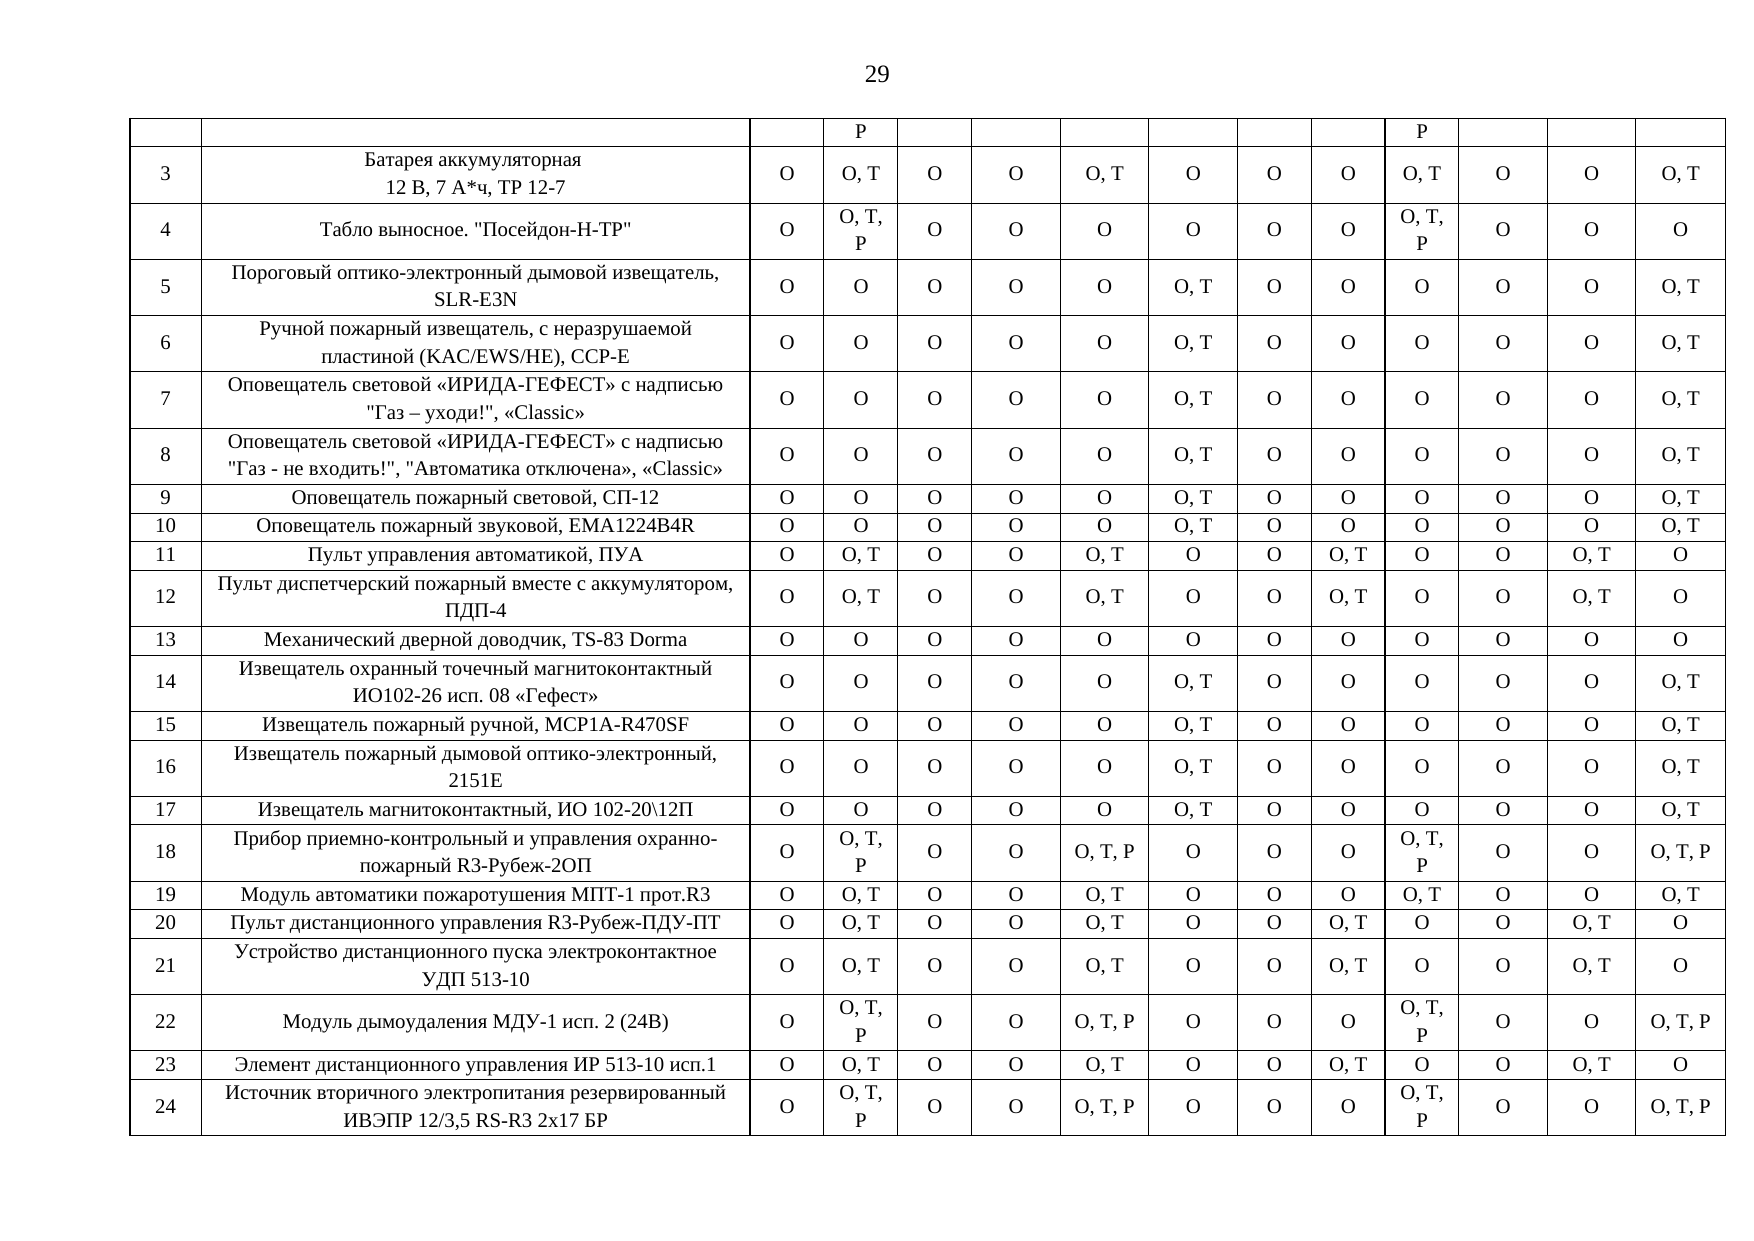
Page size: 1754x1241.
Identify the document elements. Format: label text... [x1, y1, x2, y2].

table_cell O [751, 542, 823, 570]
table_cell O [1312, 485, 1384, 512]
table_cell O [751, 571, 823, 626]
table_cell Механический дверной доводчик, TS-83 Dorma [202, 627, 749, 654]
table_cell O [1386, 542, 1458, 570]
table_cell О [1312, 995, 1384, 1050]
table_cell О, Т [824, 147, 897, 202]
table_cell О [1636, 204, 1725, 259]
table_cell О [1548, 1080, 1635, 1135]
table_cell O [1548, 485, 1635, 512]
table_cell O [972, 1051, 1060, 1079]
table_cell О, Т [1636, 485, 1725, 512]
table_cell О, Т [1149, 260, 1237, 315]
table_cell О [972, 204, 1060, 259]
table_cell O [1459, 571, 1547, 626]
table_cell О, Т [1636, 514, 1725, 541]
table_cell О, Т [1061, 939, 1148, 994]
table_cell О [1149, 627, 1237, 654]
table_cell 11 [131, 542, 201, 570]
table_cell O [1061, 514, 1148, 541]
table_cell О [751, 882, 823, 909]
table_cell O [1459, 514, 1547, 541]
table_cell O [1061, 741, 1148, 796]
table_cell Модуль автоматики пожаротушения МПТ-1 прот.R3 [202, 882, 749, 909]
table_cell 6 [131, 316, 201, 371]
table_cell Источник вторичного электропитания резервированный ИВЭПР 12/3,5 RS-R3 2х17 БР [202, 1080, 749, 1135]
table_cell О [1459, 204, 1547, 259]
table_cell O [1386, 656, 1458, 711]
table_cell O [1548, 797, 1635, 824]
table_cell O [972, 797, 1060, 824]
table_cell О [1636, 627, 1725, 654]
table_cell O [1061, 797, 1148, 824]
table_cell O [1061, 260, 1148, 315]
table_cell О [1312, 147, 1384, 202]
table_cell Извещатель пожарный дымовой оптико-электронный, 2151Е [202, 741, 749, 796]
table_cell O [1636, 1051, 1725, 1079]
table_cell O [972, 939, 1060, 994]
table_cell O [751, 797, 823, 824]
table_cell О, Т, Р [1061, 825, 1148, 881]
table_cell O [1238, 712, 1311, 739]
table_cell О [972, 825, 1060, 881]
table_cell O [898, 741, 971, 796]
table_cell O [972, 372, 1060, 427]
table_cell O [1149, 939, 1237, 994]
table_cell О, Т [1149, 429, 1237, 484]
table_cell O [1386, 1051, 1458, 1079]
table_cell О, Т [1636, 712, 1725, 739]
table_cell О [1238, 147, 1311, 202]
table_cell О, Т, Р [1061, 995, 1148, 1050]
table_cell O [1548, 656, 1635, 711]
table_cell O [1548, 429, 1635, 484]
table_cell О, Т [1548, 910, 1635, 938]
table_cell [1459, 119, 1547, 146]
table_cell O [1386, 571, 1458, 626]
table_cell Р [1386, 119, 1458, 146]
table_cell О [1548, 204, 1635, 259]
table_cell О, Т [1636, 147, 1725, 202]
table_cell О [824, 627, 897, 654]
table_cell О, Т [1548, 571, 1635, 626]
table_cell О, Т, Р [824, 1080, 897, 1135]
table_cell O [898, 429, 971, 484]
table_cell O [1548, 514, 1635, 541]
table_cell O [1386, 910, 1458, 938]
table_cell [751, 119, 823, 146]
table_cell О [1312, 204, 1384, 259]
table_cell О, Т, Р [824, 825, 897, 881]
table_cell О, Т [1149, 741, 1237, 796]
table_cell O [972, 741, 1060, 796]
table_cell O [1312, 260, 1384, 315]
table_cell O [1061, 485, 1148, 512]
table_cell O [1459, 1051, 1547, 1079]
table_cell O [898, 910, 971, 938]
table_cell 24 [131, 1080, 201, 1135]
table_cell O [1548, 741, 1635, 796]
table_cell О [1548, 825, 1635, 881]
table_cell O [751, 514, 823, 541]
table_cell О, Т [824, 910, 897, 938]
table_cell О, Т [1636, 882, 1725, 909]
table_cell O [1459, 429, 1547, 484]
table_cell [1636, 119, 1725, 146]
table_cell О [1548, 882, 1635, 909]
table_cell Оповещатель пожарный звуковой, EMA1224B4R [202, 514, 749, 541]
table_cell О, Т [1312, 1051, 1384, 1079]
table_cell O [1312, 712, 1384, 739]
table_cell 14 [131, 656, 201, 711]
table_cell O [1238, 260, 1311, 315]
table_cell O [824, 656, 897, 711]
table_cell О [1149, 825, 1237, 881]
table_cell О, Т, Р [1636, 995, 1725, 1050]
table_cell Оповещатель световой «ИРИДА-ГЕФЕСТ» с надписью "Газ - не входить!", "Автоматика отключена», «Classic» [202, 429, 749, 484]
table_cell Пульт диспетчерский пожарный вместе с аккумулятором, ПДП-4 [202, 571, 749, 626]
table_cell О [751, 825, 823, 881]
table_cell О [1312, 1080, 1384, 1135]
table_cell Извещатель охранный точечный магнитоконтактный ИО102-26 исп. 08 «Гефест» [202, 656, 749, 711]
table_cell О, Т [1149, 485, 1237, 512]
table_cell О, Т [1548, 542, 1635, 570]
table_cell O [1386, 485, 1458, 512]
table_cell О, Т [1636, 797, 1725, 824]
table_cell [1548, 119, 1635, 146]
table_cell 21 [131, 939, 201, 994]
table_cell О [1459, 995, 1547, 1050]
table_cell O [972, 514, 1060, 541]
table_cell О, Т [1061, 882, 1148, 909]
table_cell О, Т, Р [1386, 204, 1458, 259]
table_cell O [972, 542, 1060, 570]
table_cell 18 [131, 825, 201, 881]
table_cell О, Т [1149, 712, 1237, 739]
table_cell O [1238, 939, 1311, 994]
table_cell О, Т [824, 939, 897, 994]
table_cell О, Т, Р [1636, 825, 1725, 881]
table_cell Устройство дистанционного пуска электроконтактное УДП 513-10 [202, 939, 749, 994]
table_cell О, Т [1149, 372, 1237, 427]
table_cell О [972, 627, 1060, 654]
table_cell O [751, 372, 823, 427]
table_cell 22 [131, 995, 201, 1050]
table_cell О, Т [1386, 147, 1458, 202]
table_cell О [1548, 995, 1635, 1050]
table_cell O [751, 485, 823, 512]
table_cell O [751, 316, 823, 371]
table_cell О, Т [1061, 571, 1148, 626]
table_cell O [1459, 656, 1547, 711]
table_cell O [1548, 372, 1635, 427]
table_cell Модуль дымоудаления МДУ-1 исп. 2 (24В) [202, 995, 749, 1050]
table_cell [972, 119, 1060, 146]
table_cell О, Т [1312, 542, 1384, 570]
table_cell О, Т [1386, 882, 1458, 909]
table_cell O [1312, 514, 1384, 541]
table_cell О [1459, 627, 1547, 654]
table_cell O [824, 797, 897, 824]
table_cell О [1459, 1080, 1547, 1135]
table_cell O [898, 797, 971, 824]
table_cell Ручной пожарный извещатель, с неразрушаемой пластиной (KAC/EWS/HE), CCP-E [202, 316, 749, 371]
table_cell O [1238, 741, 1311, 796]
table_cell O [1459, 797, 1547, 824]
table_cell O [972, 316, 1060, 371]
table_cell 19 [131, 882, 201, 909]
table_cell O [1548, 712, 1635, 739]
table_cell О [898, 825, 971, 881]
table_cell О, Т [1149, 316, 1237, 371]
table_cell O [972, 571, 1060, 626]
table_cell [131, 119, 201, 146]
table_cell O [972, 429, 1060, 484]
table_cell O [1149, 910, 1237, 938]
table_cell O [751, 1051, 823, 1079]
table_cell O [898, 939, 971, 994]
table_cell O [1459, 542, 1547, 570]
table_cell О, Т [1636, 429, 1725, 484]
table_cell O [1459, 260, 1547, 315]
table_cell O [1312, 429, 1384, 484]
table_cell O [1636, 939, 1725, 994]
table_cell O [898, 712, 971, 739]
table_cell О [972, 1080, 1060, 1135]
table_cell O [1459, 741, 1547, 796]
table_cell О [1149, 147, 1237, 202]
table_cell O [824, 260, 897, 315]
table_cell O [824, 316, 897, 371]
table_cell 13 [131, 627, 201, 654]
table_cell Элемент дистанционного управления ИР 513-10 исп.1 [202, 1051, 749, 1079]
table_cell O [751, 939, 823, 994]
table_cell O [1149, 571, 1237, 626]
table_cell О, Т [824, 882, 897, 909]
table_cell О, Т, Р [1061, 1080, 1148, 1135]
table_cell O [1312, 316, 1384, 371]
table_cell O [751, 741, 823, 796]
table_cell 23 [131, 1051, 201, 1079]
table_cell О [1061, 204, 1148, 259]
table_cell О, Т [1061, 147, 1148, 202]
table_cell О [1459, 882, 1547, 909]
table_cell O [1459, 712, 1547, 739]
table_cell О [1149, 204, 1237, 259]
table_cell Р [824, 119, 897, 146]
table_cell О [751, 1080, 823, 1135]
table_cell 8 [131, 429, 201, 484]
table_cell O [898, 485, 971, 512]
table_cell О [898, 147, 971, 202]
table_cell О [1238, 204, 1311, 259]
table_cell O [1386, 712, 1458, 739]
table_cell O [1386, 514, 1458, 541]
table_cell O [1548, 316, 1635, 371]
table_cell O [1238, 372, 1311, 427]
table_cell O [898, 1051, 971, 1079]
table_cell О [1149, 1080, 1237, 1135]
table_cell O [1386, 429, 1458, 484]
table_cell O [1061, 316, 1148, 371]
table_cell О, Т [1149, 514, 1237, 541]
table_cell О, Т, Р [1386, 1080, 1458, 1135]
table_cell O [751, 429, 823, 484]
table_cell O [1312, 797, 1384, 824]
table_cell O [1459, 372, 1547, 427]
table_cell O [1061, 656, 1148, 711]
table_cell O [898, 372, 971, 427]
table_cell О, Т [1636, 260, 1725, 315]
table_cell Пороговый оптико-электронный дымовой извещатель, SLR-E3N [202, 260, 749, 315]
table_cell О [972, 882, 1060, 909]
table_cell 7 [131, 372, 201, 427]
table_cell О, Т, Р [824, 995, 897, 1050]
table_cell [1238, 119, 1311, 146]
table_cell O [972, 712, 1060, 739]
table_cell O [1238, 514, 1311, 541]
table_cell O [898, 260, 971, 315]
table_cell О [1548, 147, 1635, 202]
table_cell O [1238, 910, 1311, 938]
table_cell Прибор приемно-контрольный и управления охранно-пожарный R3-Рубеж-2ОП [202, 825, 749, 881]
table_cell О [972, 995, 1060, 1050]
table_cell Батарея аккумуляторная 12 В, 7 А*ч, ТР 12-7 [202, 147, 749, 202]
table_cell O [1386, 372, 1458, 427]
table_cell O [972, 656, 1060, 711]
table_cell O [824, 741, 897, 796]
table_cell О [1238, 825, 1311, 881]
table_cell O [898, 514, 971, 541]
table_cell Табло выносное. "Посейдон-Н-ТР" [202, 204, 749, 259]
table_cell O [1238, 656, 1311, 711]
table_cell О, Т [824, 571, 897, 626]
table_cell Оповещатель световой «ИРИДА-ГЕФЕСТ» с надписью "Газ – уходи!", «Classic» [202, 372, 749, 427]
table_cell Извещатель пожарный ручной, MCP1A-R470SF [202, 712, 749, 739]
table_cell Пульт дистанционного управления R3-Рубеж-ПДУ-ПТ [202, 910, 749, 938]
table_cell O [1238, 1051, 1311, 1079]
table_cell О [1149, 995, 1237, 1050]
table_cell O [1061, 429, 1148, 484]
table_cell O [1238, 485, 1311, 512]
table_cell О, Т [1312, 571, 1384, 626]
table_cell O [824, 429, 897, 484]
table_cell О, Т [1636, 741, 1725, 796]
table_cell О [898, 882, 971, 909]
table_cell O [1636, 542, 1725, 570]
table_cell О [1061, 627, 1148, 654]
table_cell O [1386, 939, 1458, 994]
table_cell О, Т, Р [824, 204, 897, 259]
table_cell О, Т [824, 542, 897, 570]
table_cell О, Т [1312, 910, 1384, 938]
table_cell O [1386, 627, 1458, 654]
table_cell О [1548, 627, 1635, 654]
table_cell O [1238, 316, 1311, 371]
table_cell O [898, 627, 971, 654]
table_cell О [1312, 627, 1384, 654]
table_cell О [1238, 882, 1311, 909]
table_cell O [1312, 741, 1384, 796]
table_cell O [1061, 372, 1148, 427]
table_cell O [1548, 260, 1635, 315]
table_cell О [972, 147, 1060, 202]
table_cell O [1459, 939, 1547, 994]
table_cell O [824, 485, 897, 512]
table_cell О, Т [1061, 1051, 1148, 1079]
table_cell О [1312, 882, 1384, 909]
table_cell О [1459, 825, 1547, 881]
table_cell O [751, 712, 823, 739]
table_cell О, Т [1636, 372, 1725, 427]
table_cell O [1459, 316, 1547, 371]
table_cell О [898, 1080, 971, 1135]
table_cell O [1459, 485, 1547, 512]
table_cell О, Т [1149, 656, 1237, 711]
table_cell O [972, 485, 1060, 512]
table_cell О, Т, Р [1636, 1080, 1725, 1135]
table_cell O [972, 910, 1060, 938]
table_cell О, Т, Р [1386, 825, 1458, 881]
table_cell O [751, 260, 823, 315]
table_cell O [1312, 372, 1384, 427]
table_cell O [898, 571, 971, 626]
table_cell О, Т [1061, 542, 1148, 570]
table_cell O [751, 627, 823, 654]
table_cell O [1238, 542, 1311, 570]
table_cell О [1149, 882, 1237, 909]
table_cell O [898, 656, 971, 711]
table_cell O [972, 260, 1060, 315]
table_cell O [898, 542, 971, 570]
table_cell O [751, 656, 823, 711]
table_cell Пульт управления автоматикой, ПУА [202, 542, 749, 570]
table_cell О [898, 995, 971, 1050]
table_cell [1149, 119, 1237, 146]
table_cell O [1386, 316, 1458, 371]
table_cell 3 [131, 147, 201, 202]
table_cell О, Т, Р [1386, 995, 1458, 1050]
table_cell О, Т [1149, 797, 1237, 824]
table_cell O [1636, 910, 1725, 938]
table_cell О [1238, 627, 1311, 654]
table_cell 5 [131, 260, 201, 315]
table_cell О [1459, 147, 1547, 202]
table_cell О [1312, 825, 1384, 881]
table_cell O [898, 316, 971, 371]
table_cell O [751, 910, 823, 938]
table_cell O [1459, 910, 1547, 938]
table_cell О, Т [1636, 316, 1725, 371]
table_cell O [1636, 571, 1725, 626]
table_cell [1312, 119, 1384, 146]
table_cell O [1238, 797, 1311, 824]
table_cell O [824, 514, 897, 541]
table_cell Оповещатель пожарный световой, СП-12 [202, 485, 749, 512]
table_cell О, Т [1548, 939, 1635, 994]
table_cell О [898, 204, 971, 259]
table_cell O [1061, 712, 1148, 739]
table_cell О, Т [1061, 910, 1148, 938]
table_cell О, Т [1636, 656, 1725, 711]
table_cell 20 [131, 910, 201, 938]
table_cell 10 [131, 514, 201, 541]
table_cell O [1386, 797, 1458, 824]
table_cell 17 [131, 797, 201, 824]
table_cell O [1386, 741, 1458, 796]
table_cell О [751, 204, 823, 259]
table_cell 15 [131, 712, 201, 739]
table_cell 9 [131, 485, 201, 512]
table_cell О, Т [824, 1051, 897, 1079]
table_cell O [1149, 1051, 1237, 1079]
table_cell [202, 119, 749, 146]
table_cell О, Т [1312, 939, 1384, 994]
table_cell О [751, 147, 823, 202]
table_cell О [751, 995, 823, 1050]
table_cell O [1238, 571, 1311, 626]
table_cell O [1386, 260, 1458, 315]
table_cell Извещатель магнитоконтактный, ИО 102-20\12П [202, 797, 749, 824]
table_cell O [824, 372, 897, 427]
table_cell 12 [131, 571, 201, 626]
table_cell O [1312, 656, 1384, 711]
table_cell О [1238, 995, 1311, 1050]
table_cell O [1149, 542, 1237, 570]
table_cell 16 [131, 741, 201, 796]
table_cell О, Т [1548, 1051, 1635, 1079]
table_cell О [1238, 1080, 1311, 1135]
table_cell [1061, 119, 1148, 146]
table_cell 4 [131, 204, 201, 259]
table_cell O [824, 712, 897, 739]
table_cell O [1238, 429, 1311, 484]
table_cell [898, 119, 971, 146]
